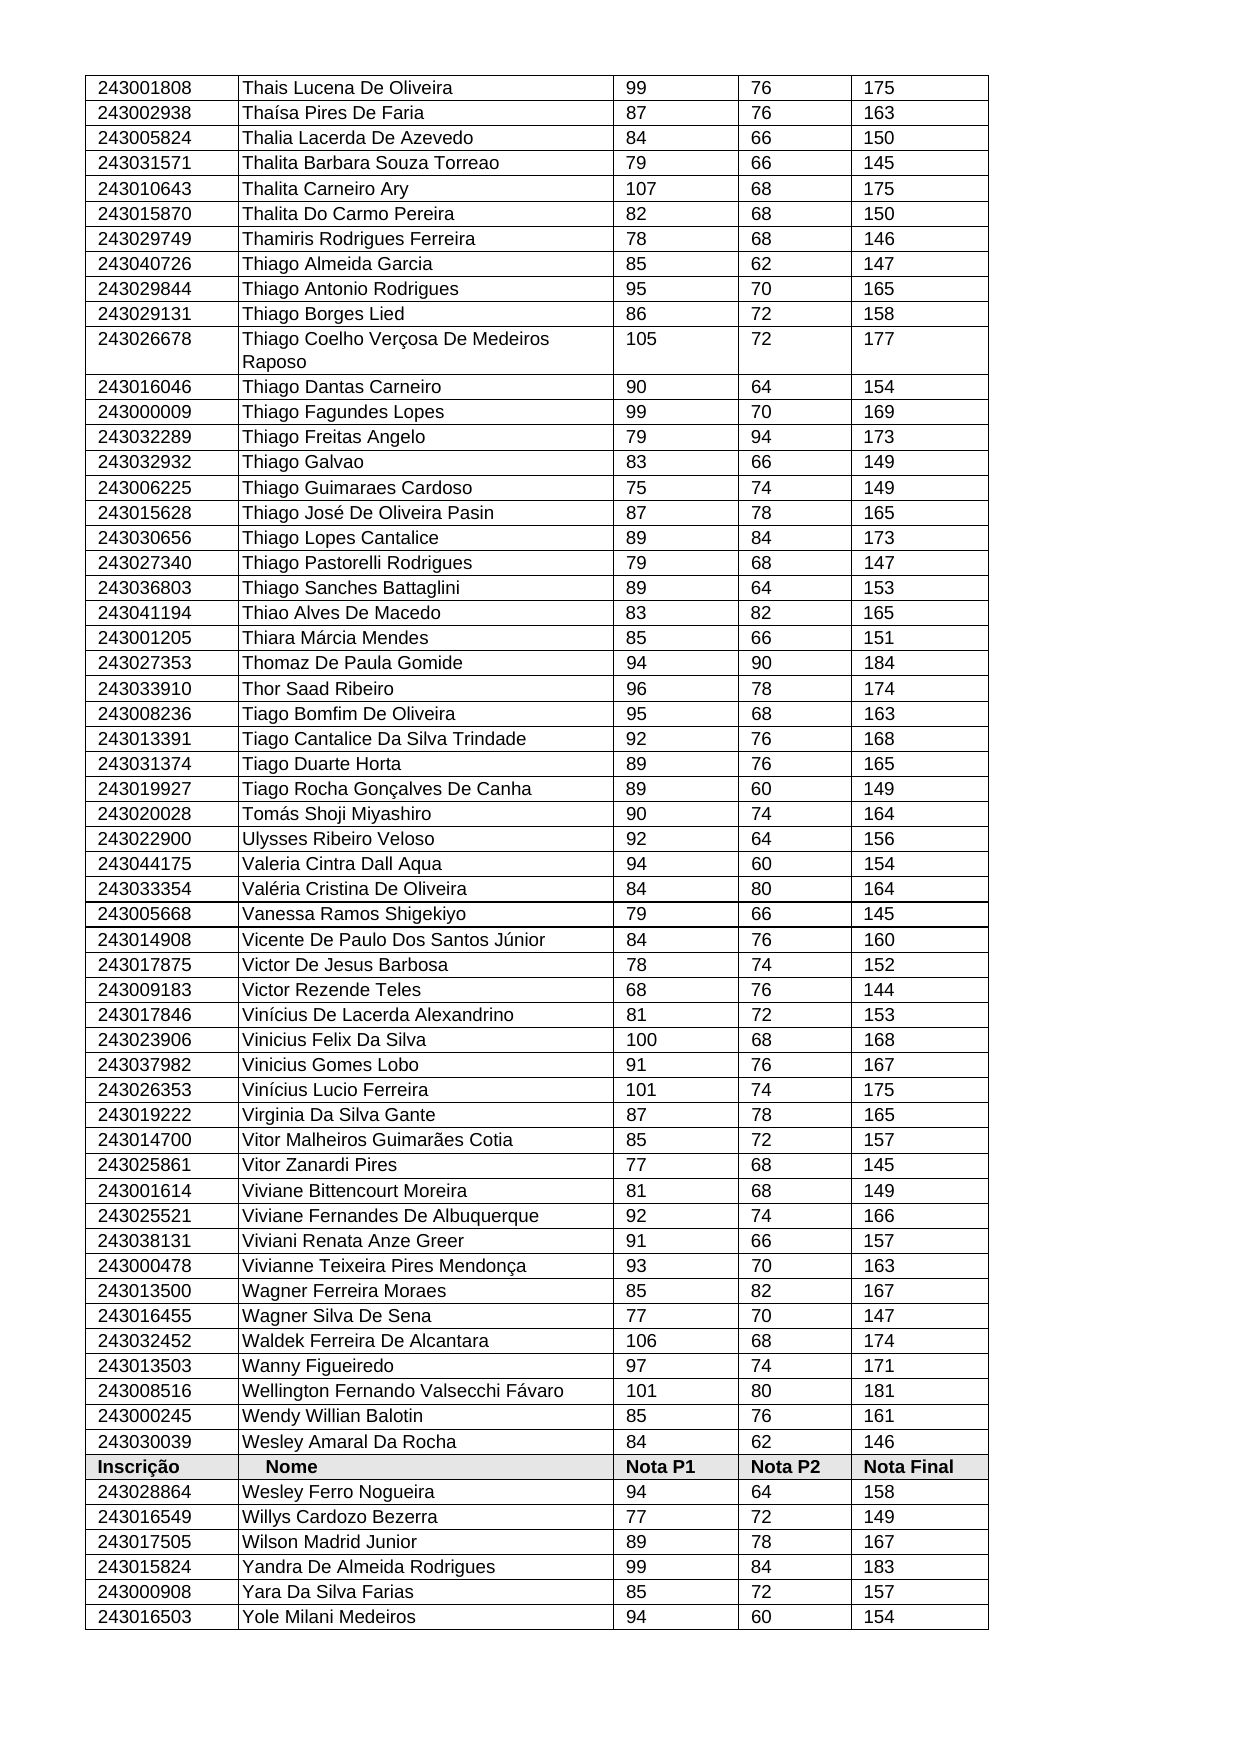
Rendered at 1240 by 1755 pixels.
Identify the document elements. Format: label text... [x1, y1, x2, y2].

table_cell 79 [614, 425, 738, 449]
table_cell 243017505 [86, 1530, 238, 1554]
table_cell 68 [739, 176, 851, 201]
table_cell 154 [852, 1605, 988, 1629]
table_cell Nota P1 [614, 1455, 738, 1479]
table_cell 85 [614, 1279, 738, 1303]
table_cell 165 [852, 752, 988, 776]
table_cell 243001614 [86, 1179, 238, 1203]
table_cell 74 [739, 1078, 851, 1102]
table_cell 158 [852, 1480, 988, 1504]
table_cell Thiago Lopes Cantalice [239, 526, 613, 550]
table_cell 60 [739, 1605, 851, 1629]
table_cell Viviane Fernandes De Albuquerque [239, 1204, 613, 1228]
table_cell 173 [852, 425, 988, 449]
table_cell 243016046 [86, 375, 238, 399]
table_cell 175 [852, 176, 988, 201]
table_cell 147 [852, 1304, 988, 1328]
table_cell Vinícius Lucio Ferreira [239, 1078, 613, 1102]
table_cell Vinicius Gomes Lobo [239, 1053, 613, 1077]
table_cell Thalita Barbara Souza Torreao [239, 151, 613, 175]
table_cell 158 [852, 302, 988, 326]
table_cell Tomás Shoji Miyashiro [239, 802, 613, 826]
table_cell 243031571 [86, 151, 238, 175]
table_cell 243030039 [86, 1430, 238, 1454]
table_cell 243040726 [86, 252, 238, 276]
table_cell 77 [614, 1304, 738, 1328]
table_cell 243029749 [86, 227, 238, 251]
table_cell 72 [739, 1003, 851, 1027]
table_cell 94 [614, 651, 738, 675]
table_cell 151 [852, 626, 988, 650]
table_cell 243016503 [86, 1605, 238, 1629]
table_cell 77 [614, 1505, 738, 1529]
table_cell 160 [852, 928, 988, 952]
table_cell 87 [614, 1103, 738, 1127]
table_cell Wagner Ferreira Moraes [239, 1279, 613, 1303]
table_cell 243010643 [86, 176, 238, 201]
table_cell Wesley Amaral Da Rocha [239, 1430, 613, 1454]
table_cell 157 [852, 1229, 988, 1253]
table_cell 243016455 [86, 1304, 238, 1328]
table_cell 94 [614, 852, 738, 876]
table_cell 243008236 [86, 702, 238, 726]
table_cell 68 [739, 1028, 851, 1052]
table_cell Thiago Dantas Carneiro [239, 375, 613, 399]
table_cell 243032289 [86, 425, 238, 449]
table_cell 243017846 [86, 1003, 238, 1027]
table_cell 62 [739, 252, 851, 276]
table_cell Wendy Willian Balotin [239, 1405, 613, 1428]
table_cell 68 [739, 227, 851, 251]
table_cell 163 [852, 1254, 988, 1278]
table_cell 95 [614, 277, 738, 301]
table_cell 149 [852, 1179, 988, 1203]
table_cell 84 [614, 877, 738, 901]
table_cell 144 [852, 978, 988, 1002]
table_cell 78 [739, 676, 851, 701]
table_cell 243036803 [86, 576, 238, 600]
table_cell 74 [739, 802, 851, 826]
table_cell Nome [239, 1455, 613, 1479]
table_cell 79 [614, 551, 738, 575]
table_cell Thalita Carneiro Ary [239, 176, 613, 201]
table_cell 243015870 [86, 202, 238, 226]
table_cell 74 [739, 1354, 851, 1378]
table_cell Tiago Rocha Gonçalves De Canha [239, 777, 613, 801]
table_cell 85 [614, 626, 738, 650]
table_cell 243006225 [86, 476, 238, 500]
table_cell 243015824 [86, 1555, 238, 1579]
table_cell 60 [739, 852, 851, 876]
table_cell Thiara Márcia Mendes [239, 626, 613, 650]
table_cell 146 [852, 1430, 988, 1454]
table_cell 90 [614, 375, 738, 399]
table_cell 66 [739, 151, 851, 175]
table_cell Viviane Bittencourt Moreira [239, 1179, 613, 1203]
table_cell Nota P2 [739, 1455, 851, 1479]
table_cell 84 [614, 126, 738, 150]
table_cell 85 [614, 1580, 738, 1604]
table_cell 165 [852, 601, 988, 625]
table_cell Thais Lucena De Oliveira [239, 76, 613, 100]
table_cell 87 [614, 101, 738, 125]
table_cell 66 [739, 1229, 851, 1253]
table_cell 243013391 [86, 727, 238, 751]
table_cell Wilson Madrid Junior [239, 1530, 613, 1554]
table_cell Yandra De Almeida Rodrigues [239, 1555, 613, 1579]
table_cell 171 [852, 1354, 988, 1378]
table_cell 99 [614, 76, 738, 100]
table_cell 163 [852, 101, 988, 125]
table_cell 243031374 [86, 752, 238, 776]
table_cell 76 [739, 752, 851, 776]
table_cell 154 [852, 852, 988, 876]
table_cell 64 [739, 576, 851, 600]
table_cell 84 [614, 928, 738, 952]
table_cell 243009183 [86, 978, 238, 1002]
table_cell 150 [852, 126, 988, 150]
table_cell 83 [614, 451, 738, 474]
table_cell 76 [739, 978, 851, 1002]
table_cell Nota Final [852, 1455, 988, 1479]
table_cell 81 [614, 1179, 738, 1203]
table_cell Valéria Cristina De Oliveira [239, 877, 613, 901]
table_cell 149 [852, 451, 988, 474]
table_cell 184 [852, 651, 988, 675]
table_cell 77 [614, 1154, 738, 1177]
table_cell 66 [739, 626, 851, 650]
table_cell Willys Cardozo Bezerra [239, 1505, 613, 1529]
table_cell 76 [739, 1405, 851, 1428]
table_cell 85 [614, 1405, 738, 1428]
table_cell 94 [739, 425, 851, 449]
table_cell 156 [852, 827, 988, 851]
table_cell 84 [614, 1430, 738, 1454]
table_cell Vinícius De Lacerda Alexandrino [239, 1003, 613, 1027]
table_cell 243013503 [86, 1354, 238, 1378]
table_cell 107 [614, 176, 738, 201]
table_cell 96 [614, 676, 738, 701]
table_cell 70 [739, 1254, 851, 1278]
table_cell 74 [739, 1204, 851, 1228]
table_cell Thalita Do Carmo Pereira [239, 202, 613, 226]
table_cell 243029131 [86, 302, 238, 326]
table_cell 93 [614, 1254, 738, 1278]
table_cell 174 [852, 1329, 988, 1353]
table_cell 243028864 [86, 1480, 238, 1504]
table_cell 82 [739, 1279, 851, 1303]
table_cell 243016549 [86, 1505, 238, 1529]
table_cell Thamiris Rodrigues Ferreira [239, 227, 613, 251]
table_cell 81 [614, 1003, 738, 1027]
table_cell Inscrição [86, 1455, 238, 1479]
table_cell 157 [852, 1580, 988, 1604]
table_cell 89 [614, 1530, 738, 1554]
table_cell 165 [852, 501, 988, 525]
table_cell 183 [852, 1555, 988, 1579]
table_cell Vinicius Felix Da Silva [239, 1028, 613, 1052]
table_cell 175 [852, 1078, 988, 1102]
table_cell 92 [614, 827, 738, 851]
table_cell 89 [614, 526, 738, 550]
table_cell Vitor Malheiros Guimarães Cotia [239, 1128, 613, 1152]
table_cell 145 [852, 151, 988, 175]
table_cell 76 [739, 1053, 851, 1077]
table_cell 64 [739, 827, 851, 851]
table_cell 146 [852, 227, 988, 251]
table_cell 70 [739, 1304, 851, 1328]
table_cell 106 [614, 1329, 738, 1353]
table_cell 169 [852, 400, 988, 424]
table_cell 68 [739, 1329, 851, 1353]
table_cell 66 [739, 903, 851, 926]
table_cell 181 [852, 1379, 988, 1403]
table_cell 84 [739, 1555, 851, 1579]
table_cell 149 [852, 476, 988, 500]
table_cell Thiago Fagundes Lopes [239, 400, 613, 424]
table_cell Wanny Figueiredo [239, 1354, 613, 1378]
table_cell 92 [614, 1204, 738, 1228]
table_cell 78 [614, 953, 738, 977]
table_cell 243002938 [86, 101, 238, 125]
table_cell 243032452 [86, 1329, 238, 1353]
table_cell 76 [739, 928, 851, 952]
table_cell 99 [614, 400, 738, 424]
table_cell 74 [739, 476, 851, 500]
table_cell 147 [852, 252, 988, 276]
table_cell 243038131 [86, 1229, 238, 1253]
table_cell 89 [614, 752, 738, 776]
table_cell 243019222 [86, 1103, 238, 1127]
table_cell 243032932 [86, 451, 238, 474]
table_cell 167 [852, 1530, 988, 1554]
table_cell 85 [614, 1128, 738, 1152]
table_cell Thor Saad Ribeiro [239, 676, 613, 701]
table_cell 243033910 [86, 676, 238, 701]
table_cell 70 [739, 400, 851, 424]
table_cell 91 [614, 1053, 738, 1077]
table_cell 66 [739, 126, 851, 150]
table_cell 164 [852, 802, 988, 826]
table_cell 243041194 [86, 601, 238, 625]
table_cell Thiago Freitas Angelo [239, 425, 613, 449]
table_cell 78 [739, 501, 851, 525]
table_cell 243022900 [86, 827, 238, 851]
table_cell Thiago Almeida Garcia [239, 252, 613, 276]
table_cell 243001808 [86, 76, 238, 100]
table_cell 90 [739, 651, 851, 675]
table_cell 72 [739, 1580, 851, 1604]
table_cell 87 [614, 501, 738, 525]
table_cell Vicente De Paulo Dos Santos Júnior [239, 928, 613, 952]
table_cell Wesley Ferro Nogueira [239, 1480, 613, 1504]
table_cell 100 [614, 1028, 738, 1052]
table_cell 75 [614, 476, 738, 500]
table_cell Tiago Bomfim De Oliveira [239, 702, 613, 726]
table_cell 79 [614, 903, 738, 926]
table_cell 177 [852, 327, 988, 374]
table_cell 243025521 [86, 1204, 238, 1228]
table_cell 153 [852, 576, 988, 600]
table_cell 78 [739, 1530, 851, 1554]
table_cell 243014908 [86, 928, 238, 952]
table_cell 78 [739, 1103, 851, 1127]
table_cell 89 [614, 576, 738, 600]
table_cell 64 [739, 375, 851, 399]
table_cell Thaísa Pires De Faria [239, 101, 613, 125]
table_cell 167 [852, 1053, 988, 1077]
table_cell Victor De Jesus Barbosa [239, 953, 613, 977]
table_cell 149 [852, 1505, 988, 1529]
table_cell Yara Da Silva Farias [239, 1580, 613, 1604]
table_cell 243044175 [86, 852, 238, 876]
table_cell Thiago Pastorelli Rodrigues [239, 551, 613, 575]
table_cell Thiago Guimaraes Cardoso [239, 476, 613, 500]
table_cell 68 [614, 978, 738, 1002]
table_cell 153 [852, 1003, 988, 1027]
table_cell 80 [739, 1379, 851, 1403]
table_cell 243008516 [86, 1379, 238, 1403]
table_cell 243000478 [86, 1254, 238, 1278]
table_cell 243000245 [86, 1405, 238, 1428]
table_cell Thiago Coelho Verçosa De Medeiros Raposo [239, 327, 613, 374]
table_cell 243025861 [86, 1154, 238, 1177]
table_cell 243027353 [86, 651, 238, 675]
table_cell 243000908 [86, 1580, 238, 1604]
table_cell Thiago José De Oliveira Pasin [239, 501, 613, 525]
table_cell 78 [614, 227, 738, 251]
table_cell 145 [852, 1154, 988, 1177]
table_cell 76 [739, 727, 851, 751]
table_cell 68 [739, 1179, 851, 1203]
table_cell Viviani Renata Anze Greer [239, 1229, 613, 1253]
table_cell 68 [739, 1154, 851, 1177]
table_cell 68 [739, 202, 851, 226]
table_cell 243017875 [86, 953, 238, 977]
table_cell 64 [739, 1480, 851, 1504]
table_cell Virginia Da Silva Gante [239, 1103, 613, 1127]
table_cell 101 [614, 1379, 738, 1403]
table_cell 243037982 [86, 1053, 238, 1077]
table_cell 97 [614, 1354, 738, 1378]
table_cell Tiago Duarte Horta [239, 752, 613, 776]
table_cell 60 [739, 777, 851, 801]
table_cell 83 [614, 601, 738, 625]
table_cell 82 [614, 202, 738, 226]
table_cell 72 [739, 302, 851, 326]
table_cell Waldek Ferreira De Alcantara [239, 1329, 613, 1353]
table_cell 99 [614, 1555, 738, 1579]
table_cell 243033354 [86, 877, 238, 901]
table_cell 145 [852, 903, 988, 926]
table_cell 243014700 [86, 1128, 238, 1152]
table_cell Thiago Borges Lied [239, 302, 613, 326]
table_cell 149 [852, 777, 988, 801]
table_cell 70 [739, 277, 851, 301]
table_cell 74 [739, 953, 851, 977]
table_cell 243023906 [86, 1028, 238, 1052]
table_cell Vivianne Teixeira Pires Mendonça [239, 1254, 613, 1278]
table_cell 243027340 [86, 551, 238, 575]
table_cell 68 [739, 551, 851, 575]
table_cell 84 [739, 526, 851, 550]
table_cell Thomaz De Paula Gomide [239, 651, 613, 675]
table_cell 164 [852, 877, 988, 901]
table_cell 175 [852, 76, 988, 100]
table_cell 92 [614, 727, 738, 751]
table_cell 72 [739, 327, 851, 374]
table_cell Thiao Alves De Macedo [239, 601, 613, 625]
table_cell 243015628 [86, 501, 238, 525]
table_cell 89 [614, 777, 738, 801]
table_cell Victor Rezende Teles [239, 978, 613, 1002]
table_cell 86 [614, 302, 738, 326]
table_cell 82 [739, 601, 851, 625]
table_cell 243026353 [86, 1078, 238, 1102]
table_cell 243001205 [86, 626, 238, 650]
table_cell 94 [614, 1605, 738, 1629]
table_cell 91 [614, 1229, 738, 1253]
table_cell 147 [852, 551, 988, 575]
table_cell 62 [739, 1430, 851, 1454]
table_cell 243013500 [86, 1279, 238, 1303]
table_cell 243005824 [86, 126, 238, 150]
table_cell Thiago Galvao [239, 451, 613, 474]
table_cell 76 [739, 76, 851, 100]
table_cell 66 [739, 451, 851, 474]
table_cell Tiago Cantalice Da Silva Trindade [239, 727, 613, 751]
table_cell 168 [852, 727, 988, 751]
table_cell 154 [852, 375, 988, 399]
table_cell Wagner Silva De Sena [239, 1304, 613, 1328]
table_cell 95 [614, 702, 738, 726]
table_cell Yole Milani Medeiros [239, 1605, 613, 1629]
table_cell 79 [614, 151, 738, 175]
table_cell 167 [852, 1279, 988, 1303]
table_cell 163 [852, 702, 988, 726]
table_cell Thiago Antonio Rodrigues [239, 277, 613, 301]
table_cell 68 [739, 702, 851, 726]
table_cell 152 [852, 953, 988, 977]
table_cell 150 [852, 202, 988, 226]
table_cell 166 [852, 1204, 988, 1228]
table_cell 243000009 [86, 400, 238, 424]
table_cell 105 [614, 327, 738, 374]
table_cell Ulysses Ribeiro Veloso [239, 827, 613, 851]
table_cell Thalia Lacerda De Azevedo [239, 126, 613, 150]
table_cell 101 [614, 1078, 738, 1102]
table_cell 243026678 [86, 327, 238, 374]
table_cell Valeria Cintra Dall Aqua [239, 852, 613, 876]
table_cell 243030656 [86, 526, 238, 550]
table_cell 94 [614, 1480, 738, 1504]
table_cell Vitor Zanardi Pires [239, 1154, 613, 1177]
table_cell 173 [852, 526, 988, 550]
table_cell Thiago Sanches Battaglini [239, 576, 613, 600]
table_cell 168 [852, 1028, 988, 1052]
table_cell 80 [739, 877, 851, 901]
table_cell 161 [852, 1405, 988, 1428]
table_cell 243020028 [86, 802, 238, 826]
table_cell 72 [739, 1128, 851, 1152]
table_cell 76 [739, 101, 851, 125]
table_cell 72 [739, 1505, 851, 1529]
table_cell 243019927 [86, 777, 238, 801]
table_cell 243029844 [86, 277, 238, 301]
table_cell 157 [852, 1128, 988, 1152]
table_cell 85 [614, 252, 738, 276]
table_cell 243005668 [86, 903, 238, 926]
table_cell 90 [614, 802, 738, 826]
table_cell Wellington Fernando Valsecchi Fávaro [239, 1379, 613, 1403]
table_cell 165 [852, 277, 988, 301]
table_cell 174 [852, 676, 988, 701]
table_cell 165 [852, 1103, 988, 1127]
table_cell Vanessa Ramos Shigekiyo [239, 903, 613, 926]
